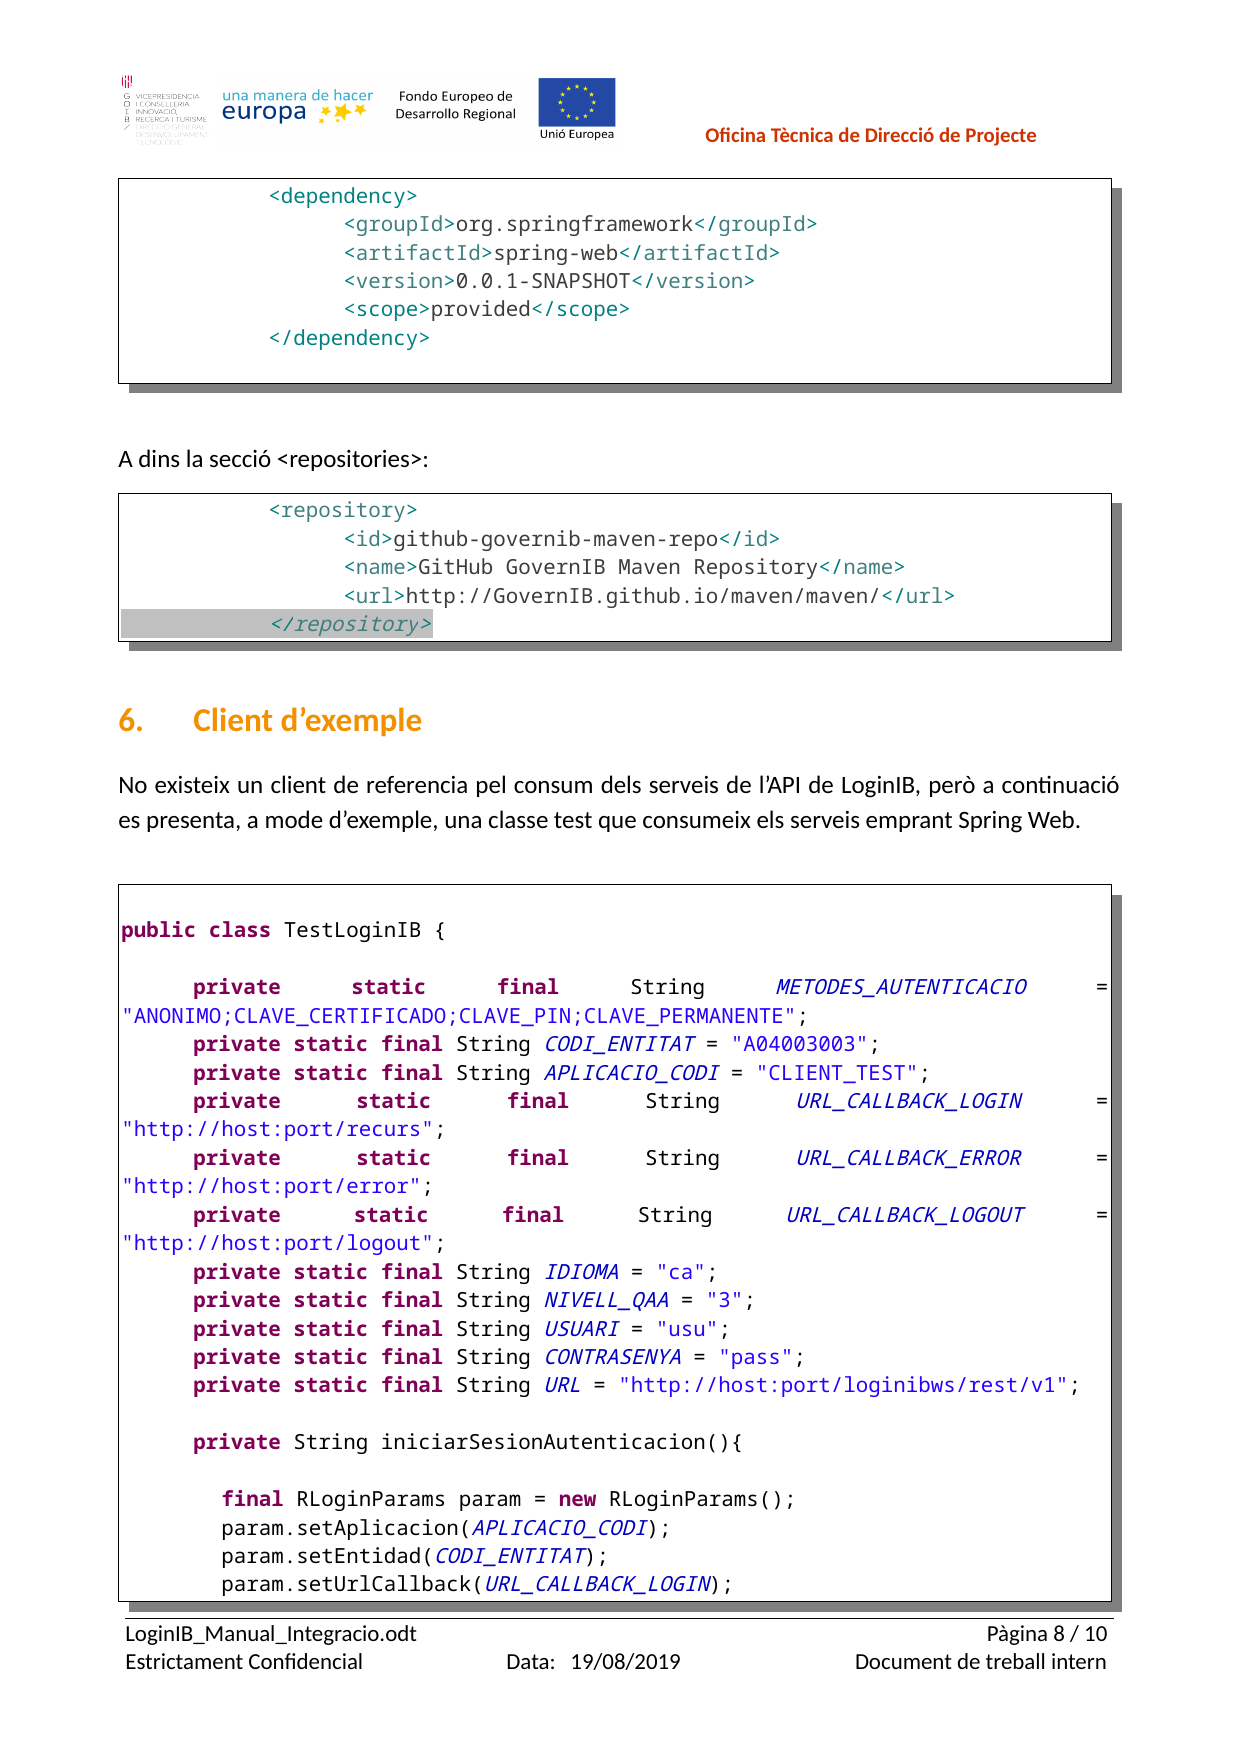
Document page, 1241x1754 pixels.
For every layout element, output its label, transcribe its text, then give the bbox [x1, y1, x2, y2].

text <scope>provided</scope> [119, 291, 1111, 320]
text final RLoginParams param = new RLoginParams(); [119, 1481, 1111, 1510]
text param.setUrlCallback(URL_CALLBACK_LOGIN); [119, 1567, 1111, 1601]
text </dependency> [119, 320, 1111, 351]
text A dins la secció <repositories>: [118, 443, 1122, 473]
text </repository> [119, 606, 1111, 641]
text private static final String NIVELL_QAA = "3"; [119, 1282, 1111, 1311]
picture [118, 73, 213, 147]
text <name>GitHub GovernIB Maven Repository</name> [119, 549, 1111, 578]
text private static final String URL = "http://host:port/loginibws/rest/v1"; [119, 1367, 1111, 1399]
text private static final String METODES_AUTENTICACIO = "ANONIMO;CLAVE_CERTIFICADO;CLAVE_PIN;CLAVE_PERMANENTE"; [119, 969, 1111, 1026]
text <version>0.0.1-SNAPSHOT</version> [119, 263, 1111, 291]
text private static final String USUARI = "usu"; [119, 1311, 1111, 1339]
picture [219, 73, 621, 147]
text private static final String APLICACIO_CODI = "CLIENT_TEST"; [119, 1055, 1111, 1083]
text private static final String IDIOMA = "ca"; [119, 1254, 1111, 1282]
text param.setAplicacion(APLICACIO_CODI); [119, 1510, 1111, 1538]
text <repository> [119, 494, 1111, 521]
text private static final String CODI_ENTITAT = "A04003003"; [119, 1026, 1111, 1055]
text private static final String URL_CALLBACK_ERROR = "http://host:port/error"; [119, 1140, 1111, 1197]
text private static final String CONTRASENYA = "pass"; [119, 1339, 1111, 1367]
text public class TestLoginIB { [119, 912, 1111, 944]
text <dependency> [119, 179, 1111, 206]
text No existeix un client de referencia pel consum dels serveis de l’API de LoginIB, però a continuació es presenta, a mode d’exemple, una classe test que consumeix els serveis emprant Spring Web. [118, 769, 1122, 834]
text <groupId>org.springframework</groupId> [119, 206, 1111, 234]
text <id>github-governib-maven-repo</id> [119, 521, 1111, 549]
text private static final String URL_CALLBACK_LOGOUT = "http://host:port/logout"; [119, 1197, 1111, 1254]
text <url>http://GovernIB.github.io/maven/maven/</url> [119, 578, 1111, 606]
text param.setEntidad(CODI_ENTITAT); [119, 1538, 1111, 1567]
subtitle Client d’exemple [118, 699, 1122, 739]
text private static final String URL_CALLBACK_LOGIN = "http://host:port/recurs"; [119, 1083, 1111, 1140]
text <artifactId>spring-web</artifactId> [119, 234, 1111, 263]
text private String iniciarSesionAutenticacion(){ [119, 1424, 1111, 1456]
